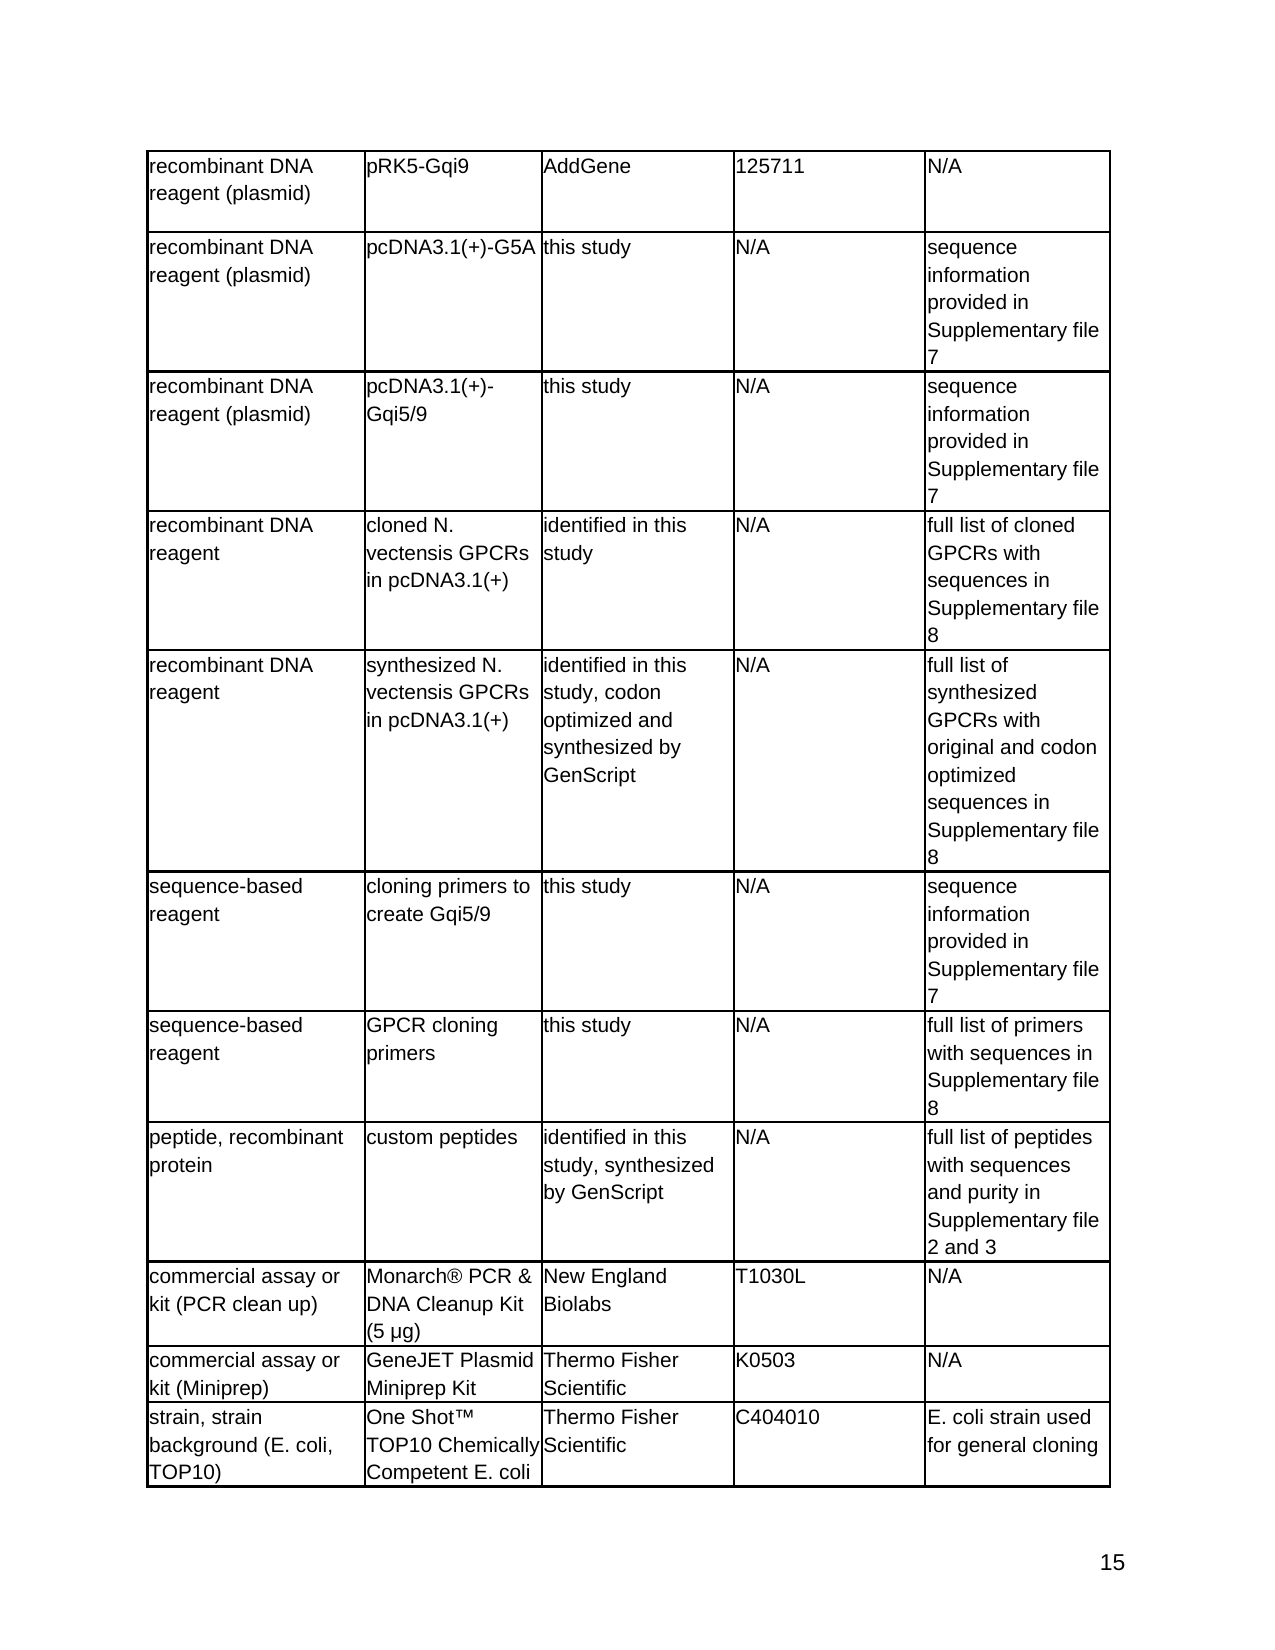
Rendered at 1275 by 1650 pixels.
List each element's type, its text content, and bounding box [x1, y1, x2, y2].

table_cell identified in this study, codon optimized and synthesized by GenScript [543, 651, 733, 870]
table_cell N/A [735, 873, 924, 1009]
table_cell Monarch® PCR & DNA Cleanup Kit (5 μg) [366, 1263, 541, 1344]
table_cell E. coli strain used for general cloning [926, 1403, 1109, 1485]
table_cell GeneJET Plasmid Miniprep Kit [366, 1347, 541, 1401]
table_cell full list of synthesized GPCRs with original and codon optimized sequences in Supplementary file 8 [926, 651, 1109, 870]
table_cell AddGene [543, 152, 733, 231]
table_cell Thermo Fisher Scientific [543, 1347, 733, 1401]
table_cell sequence information provided in Supplementary file 7 [926, 373, 1109, 509]
table_cell cloning primers to create Gqi5/9 [366, 873, 541, 1009]
table_cell 125711 [735, 152, 924, 231]
table_cell Thermo Fisher Scientific [543, 1403, 733, 1485]
table_cell pcDNA3.1(+)-Gqi5/9 [366, 373, 541, 509]
table_cell custom peptides [366, 1123, 541, 1260]
table_cell N/A [735, 373, 924, 509]
table_cell synthesized N. vectensis GPCRs in pcDNA3.1(+) [366, 651, 541, 870]
table_cell recombinant DNA reagent [149, 512, 364, 649]
table_cell commercial assay or kit (Miniprep) [149, 1347, 364, 1401]
table_cell this study [543, 373, 733, 509]
table_cell this study [543, 873, 733, 1009]
table_cell recombinant DNA reagent [149, 651, 364, 870]
table_cell sequence information provided in Supplementary file 7 [926, 873, 1109, 1009]
table_cell this study [543, 1012, 733, 1121]
table_cell New England Biolabs [543, 1263, 733, 1344]
table_cell full list of cloned GPCRs with sequences in Supplementary file 8 [926, 512, 1109, 649]
table_cell N/A [735, 651, 924, 870]
table_cell commercial assay or kit (PCR clean up) [149, 1263, 364, 1344]
table_cell pcDNA3.1(+)-G5A [366, 233, 541, 370]
table_cell recombinant DNA reagent (plasmid) [149, 373, 364, 509]
table_cell peptide, recombinant protein [149, 1123, 364, 1260]
table_cell pRK5-Gqi9 [366, 152, 541, 231]
table_cell N/A [926, 1347, 1109, 1401]
table_cell full list of peptides with sequences and purity in Supplementary file 2 and 3 [926, 1123, 1109, 1260]
table_cell sequence-based reagent [149, 1012, 364, 1121]
table_cell recombinant DNA reagent (plasmid) [149, 152, 364, 231]
table_cell N/A [926, 152, 1109, 231]
table_cell sequence-based reagent [149, 873, 364, 1009]
table_cell N/A [735, 1123, 924, 1260]
table_cell T1030L [735, 1263, 924, 1344]
table_cell N/A [735, 512, 924, 649]
table_cell sequence information provided in Supplementary file 7 [926, 233, 1109, 370]
table_cell identified in this study [543, 512, 733, 649]
table_cell this study [543, 233, 733, 370]
table_cell N/A [735, 233, 924, 370]
table_cell GPCR cloning primers [366, 1012, 541, 1121]
table_cell full list of primers with sequences in Supplementary file 8 [926, 1012, 1109, 1121]
table_cell N/A [735, 1012, 924, 1121]
table_cell strain, strain background (E. coli, TOP10) [149, 1403, 364, 1485]
table_cell cloned N. vectensis GPCRs in pcDNA3.1(+) [366, 512, 541, 649]
table_cell identified in this study, synthesized by GenScript [543, 1123, 733, 1260]
table_cell K0503 [735, 1347, 924, 1401]
table_cell N/A [926, 1263, 1109, 1344]
table_cell recombinant DNA reagent (plasmid) [149, 233, 364, 370]
table_cell One Shot™ TOP10 Chemically Competent E. coli [366, 1403, 541, 1485]
table_cell C404010 [735, 1403, 924, 1485]
